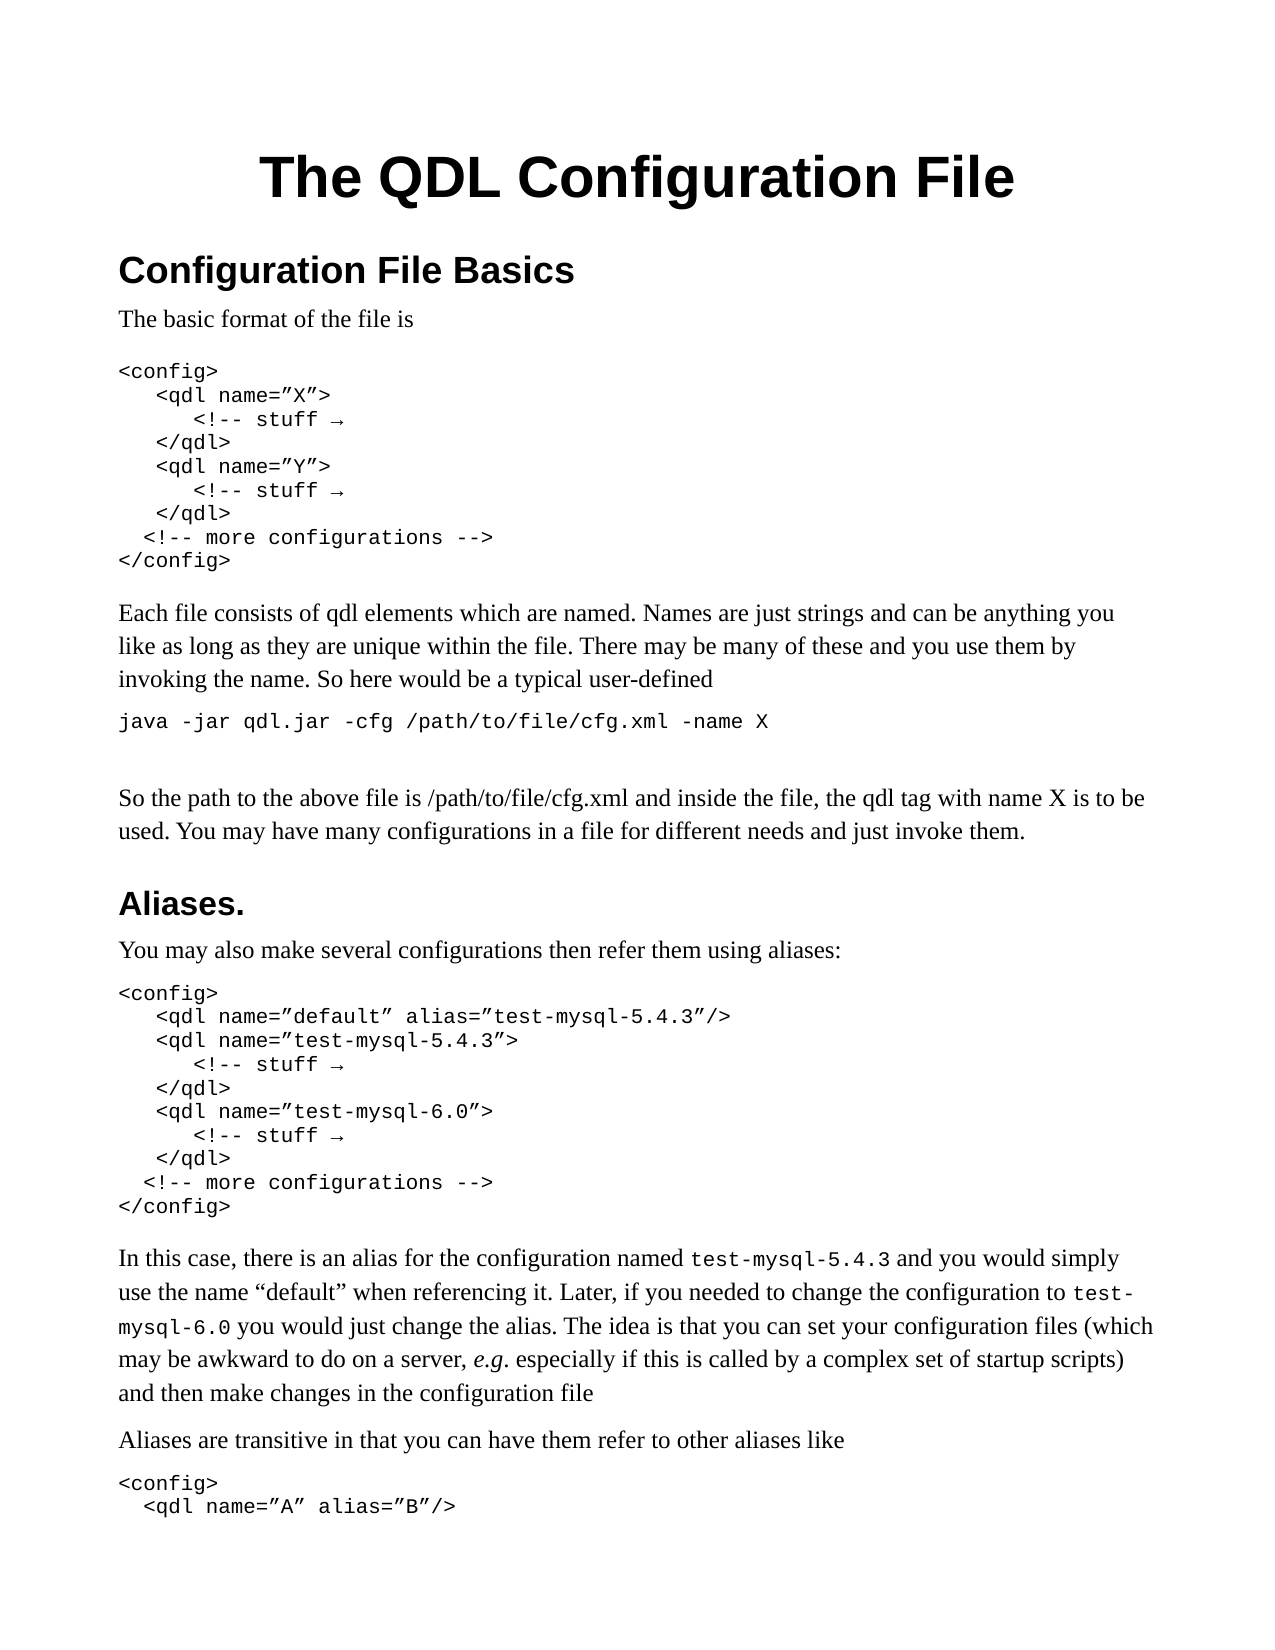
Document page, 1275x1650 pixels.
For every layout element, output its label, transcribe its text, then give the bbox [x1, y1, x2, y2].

text </qdl> [118, 432, 1157, 456]
text <qdl name=”X”> [118, 385, 1157, 409]
text </config> [118, 1196, 1157, 1219]
text Aliases are transitive in that you can have them refer to other aliases like [118, 1425, 1157, 1454]
text <qdl name=”test-mysql-5.4.3”> [118, 1030, 1157, 1054]
text <config> [118, 361, 1157, 385]
title The QDL Configuration File [118, 143, 1157, 210]
text <config> [118, 1473, 1157, 1496]
text <qdl name=”Y”> [118, 456, 1157, 479]
text </qdl> [118, 503, 1157, 527]
text <!-- stuff → [118, 479, 1157, 503]
text </config> [118, 551, 1157, 574]
text <qdl name=”default” alias=”test-mysql-5.4.3”/> [118, 1007, 1157, 1030]
text In this case, there is an alias for the configuration named test-mysql-5.4.3 and you would simply use the name “default” when referencing it. Later, if you needed to change the configuration to test-mysql-6.0 you would just change the alias. The idea is that you can set your configuration files (which may be awkward to do on a server, e.g. especially if this is called by a complex set of startup scripts) and then make changes in the configuration file [118, 1243, 1157, 1406]
text The basic format of the file is [118, 304, 1157, 333]
text <qdl name=”A” alias=”B”/> [118, 1496, 1157, 1520]
text </qdl> [118, 1077, 1157, 1101]
text <qdl name=”test-mysql-6.0”> [118, 1101, 1157, 1125]
text <!-- stuff → [118, 409, 1157, 432]
text Each file consists of qdl elements which are named. Names are just strings and can be anything you like as long as they are unique within the file. There may be many of these and you use them by invoking the name. So here would be a typical user-defined [118, 598, 1157, 693]
text <!-- stuff → [118, 1054, 1157, 1077]
subtitle Configuration File Basics [118, 248, 1157, 291]
text So the path to the above file is /path/to/file/cfg.xml and inside the file, the qdl tag with name X is to be used. You may have many configurations in a file for different needs and just invoke them. [118, 783, 1157, 844]
text </qdl> [118, 1148, 1157, 1172]
text java -jar qdl.jar -cfg /path/to/file/cfg.xml -name X [118, 711, 1157, 735]
subtitle Aliases. [118, 884, 1157, 923]
text You may also make several configurations then refer them using aliases: [118, 935, 1157, 964]
text <config> [118, 983, 1157, 1007]
text <!-- more configurations --> [118, 527, 1157, 551]
text <!-- stuff → [118, 1125, 1157, 1148]
text <!-- more configurations --> [118, 1172, 1157, 1196]
